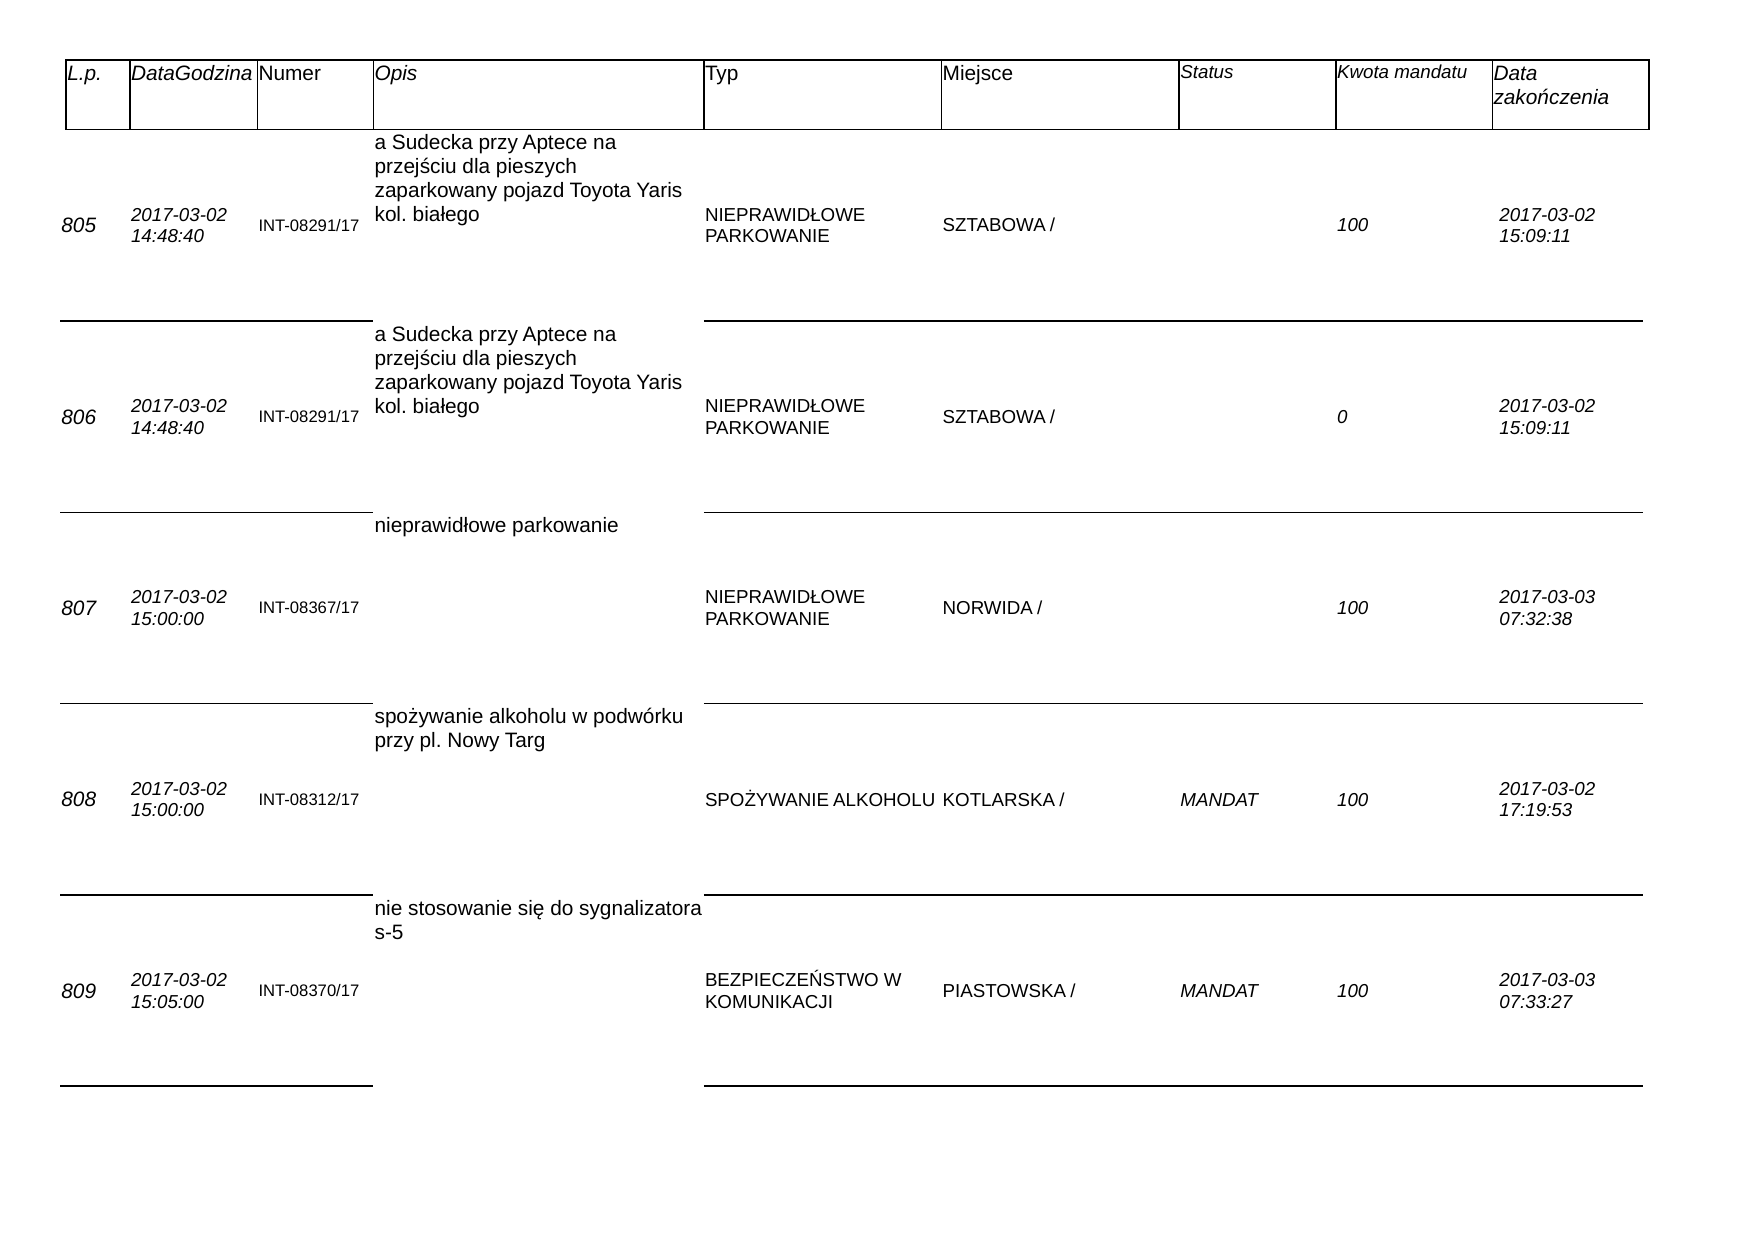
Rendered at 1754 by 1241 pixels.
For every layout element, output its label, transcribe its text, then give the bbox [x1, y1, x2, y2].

table_cell 2017-03-02 14:48:40 [130, 322, 257, 511]
table_cell [1179, 513, 1336, 703]
table_cell NIEPRAWIDŁOWE PARKOWANIE [704, 513, 941, 703]
table_cell 100 [1336, 513, 1498, 703]
table_cell 100 [1336, 704, 1498, 894]
table_cell 2017-03-02 15:00:00 [130, 513, 257, 703]
table_cell spożywanie alkoholu w podwórku przy pl. Nowy Targ [373, 703, 704, 894]
table_cell 0 [1336, 322, 1498, 511]
table_cell 2017-03-03 07:33:27 [1498, 896, 1643, 1085]
table_cell [1643, 320, 1649, 511]
table_cell INT-08370/17 [257, 896, 373, 1085]
table_cell INT-08367/17 [257, 513, 373, 703]
table_cell BEZPIECZEŃSTWO W KOMUNIKACJI [704, 896, 941, 1085]
table_cell 2017-03-03 07:32:38 [1498, 513, 1643, 703]
table_cell a Sudecka przy Aptece na przejściu dla pieszych zaparkowany pojazd Toyota Yaris kol. białego [373, 320, 704, 511]
table_cell 2017-03-02 15:09:11 [1498, 322, 1643, 511]
table_cell 2017-03-02 15:00:00 [130, 704, 257, 894]
table_cell 806 [60, 322, 130, 511]
table_cell INT-08291/17 [257, 130, 373, 320]
table_cell [1643, 130, 1649, 320]
table_header Miejsce [942, 61, 1178, 129]
table_header Kwota mandatu [1337, 61, 1492, 129]
table_header Typ [705, 61, 941, 129]
table_cell KOTLARSKA / [941, 704, 1179, 894]
table_header L.p. [67, 61, 129, 129]
table_cell 2017-03-02 14:48:40 [130, 130, 257, 320]
table_cell [1643, 511, 1649, 703]
table_cell NIEPRAWIDŁOWE PARKOWANIE [704, 130, 941, 320]
table_cell SPOŻYWANIE ALKOHOLU [704, 704, 941, 894]
table_cell [1179, 322, 1336, 511]
table_cell NORWIDA / [941, 513, 1179, 703]
table_cell [1179, 130, 1336, 320]
table_cell nie stosowanie się do sygnalizatora s-5 [373, 894, 704, 1085]
table_cell nieprawidłowe parkowanie [373, 511, 704, 703]
table_cell 808 [60, 704, 130, 894]
table_cell SZTABOWA / [941, 322, 1179, 511]
table_cell [1643, 703, 1649, 894]
table_cell MANDAT [1179, 704, 1336, 894]
table_cell INT-08291/17 [257, 322, 373, 511]
table_cell MANDAT [1179, 896, 1336, 1085]
table_cell 2017-03-02 15:05:00 [130, 896, 257, 1085]
table_header Opis [374, 61, 703, 129]
table_cell NIEPRAWIDŁOWE PARKOWANIE [704, 322, 941, 511]
table_cell 809 [60, 896, 130, 1085]
table_cell PIASTOWSKA / [941, 896, 1179, 1085]
table_cell a Sudecka przy Aptece na przejściu dla pieszych zaparkowany pojazd Toyota Yaris kol. białego [373, 130, 704, 320]
table_cell [1643, 894, 1649, 1085]
table_cell 807 [60, 513, 130, 703]
table_header [60, 59, 65, 129]
table_cell INT-08312/17 [257, 704, 373, 894]
table_cell SZTABOWA / [941, 130, 1179, 320]
table_cell 100 [1336, 896, 1498, 1085]
table_cell 100 [1336, 130, 1498, 320]
table_cell 805 [60, 129, 130, 320]
table_header Numer [258, 61, 373, 129]
table_cell 2017-03-02 15:09:11 [1498, 130, 1643, 320]
table_header Status [1180, 61, 1335, 129]
table_header Data zakończenia [1493, 61, 1648, 129]
table_header DataGodzina [131, 61, 257, 129]
table_cell 2017-03-02 17:19:53 [1498, 704, 1643, 894]
